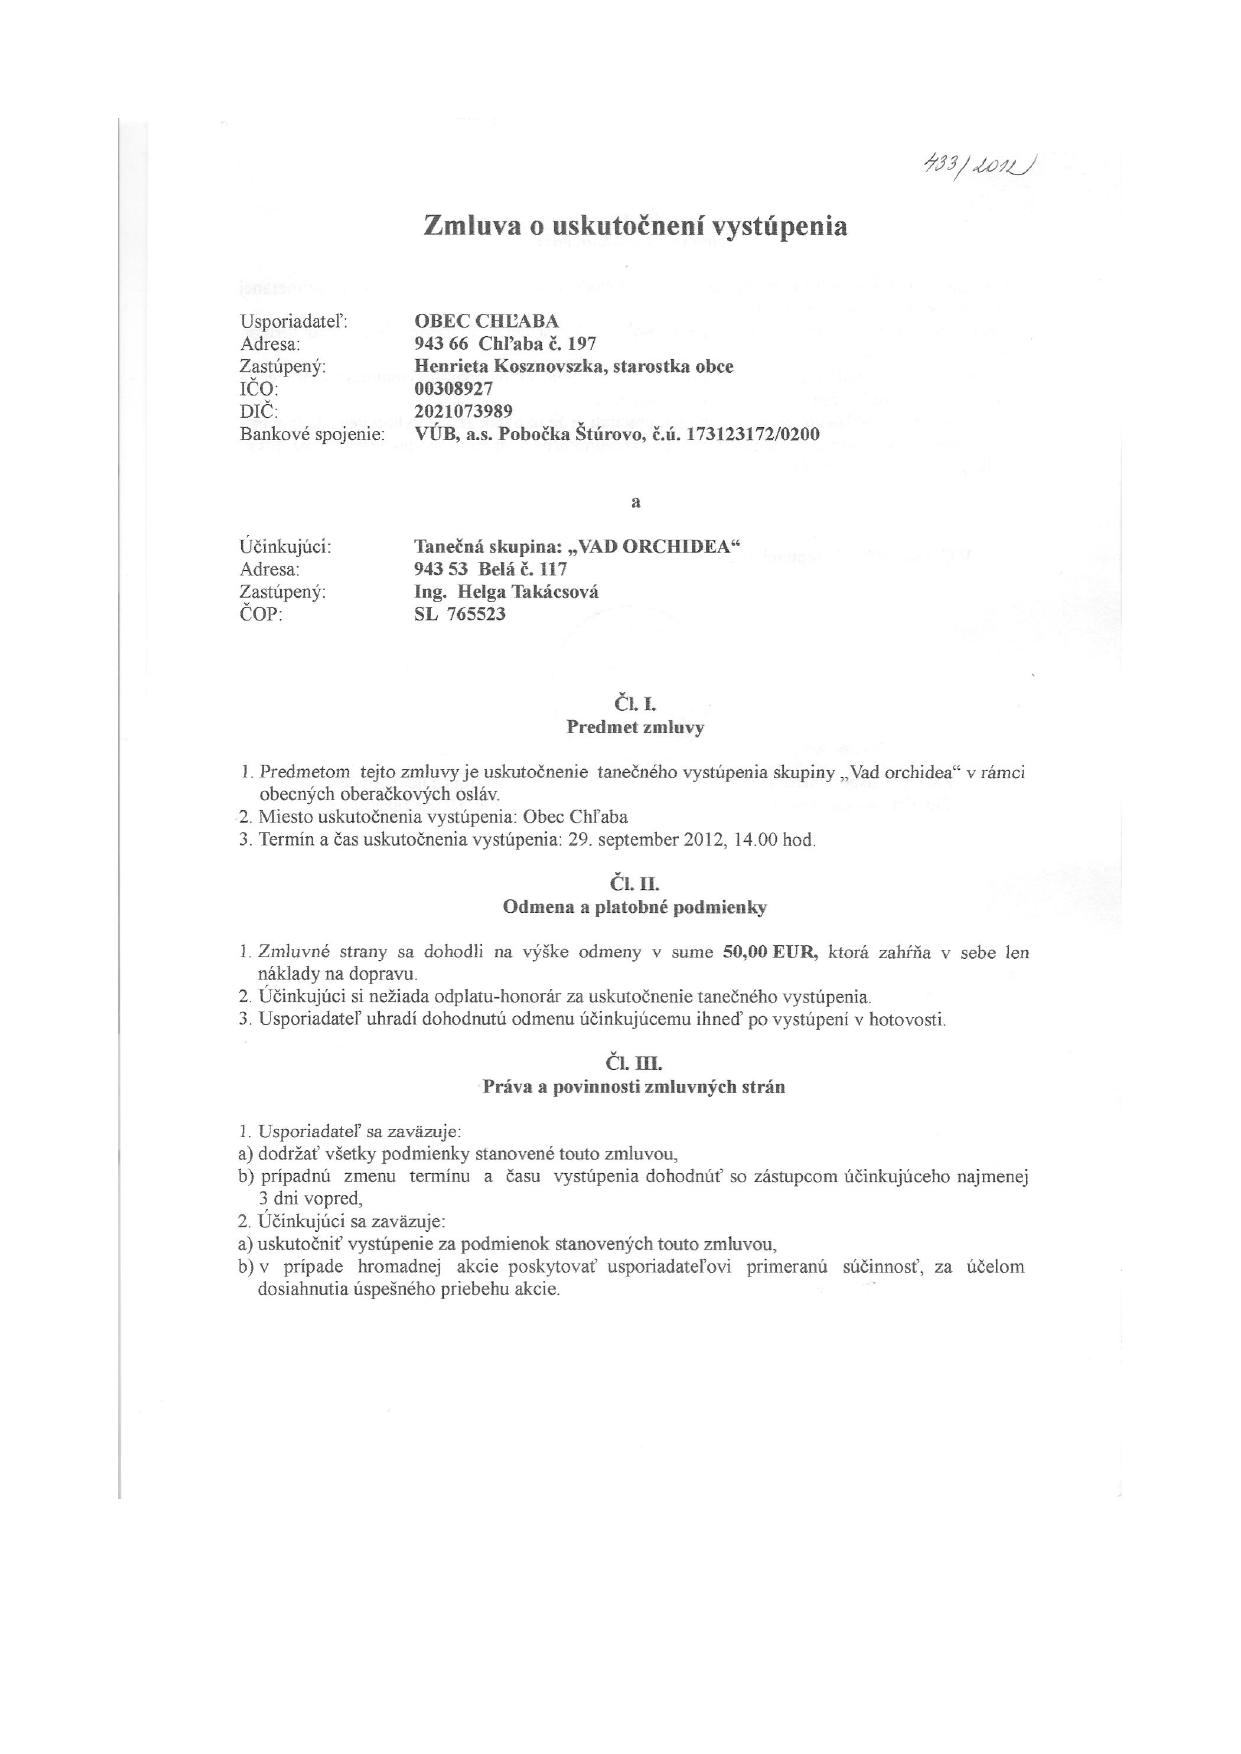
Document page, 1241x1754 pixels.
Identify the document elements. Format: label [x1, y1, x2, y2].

picture [118, 118, 1122, 1499]
